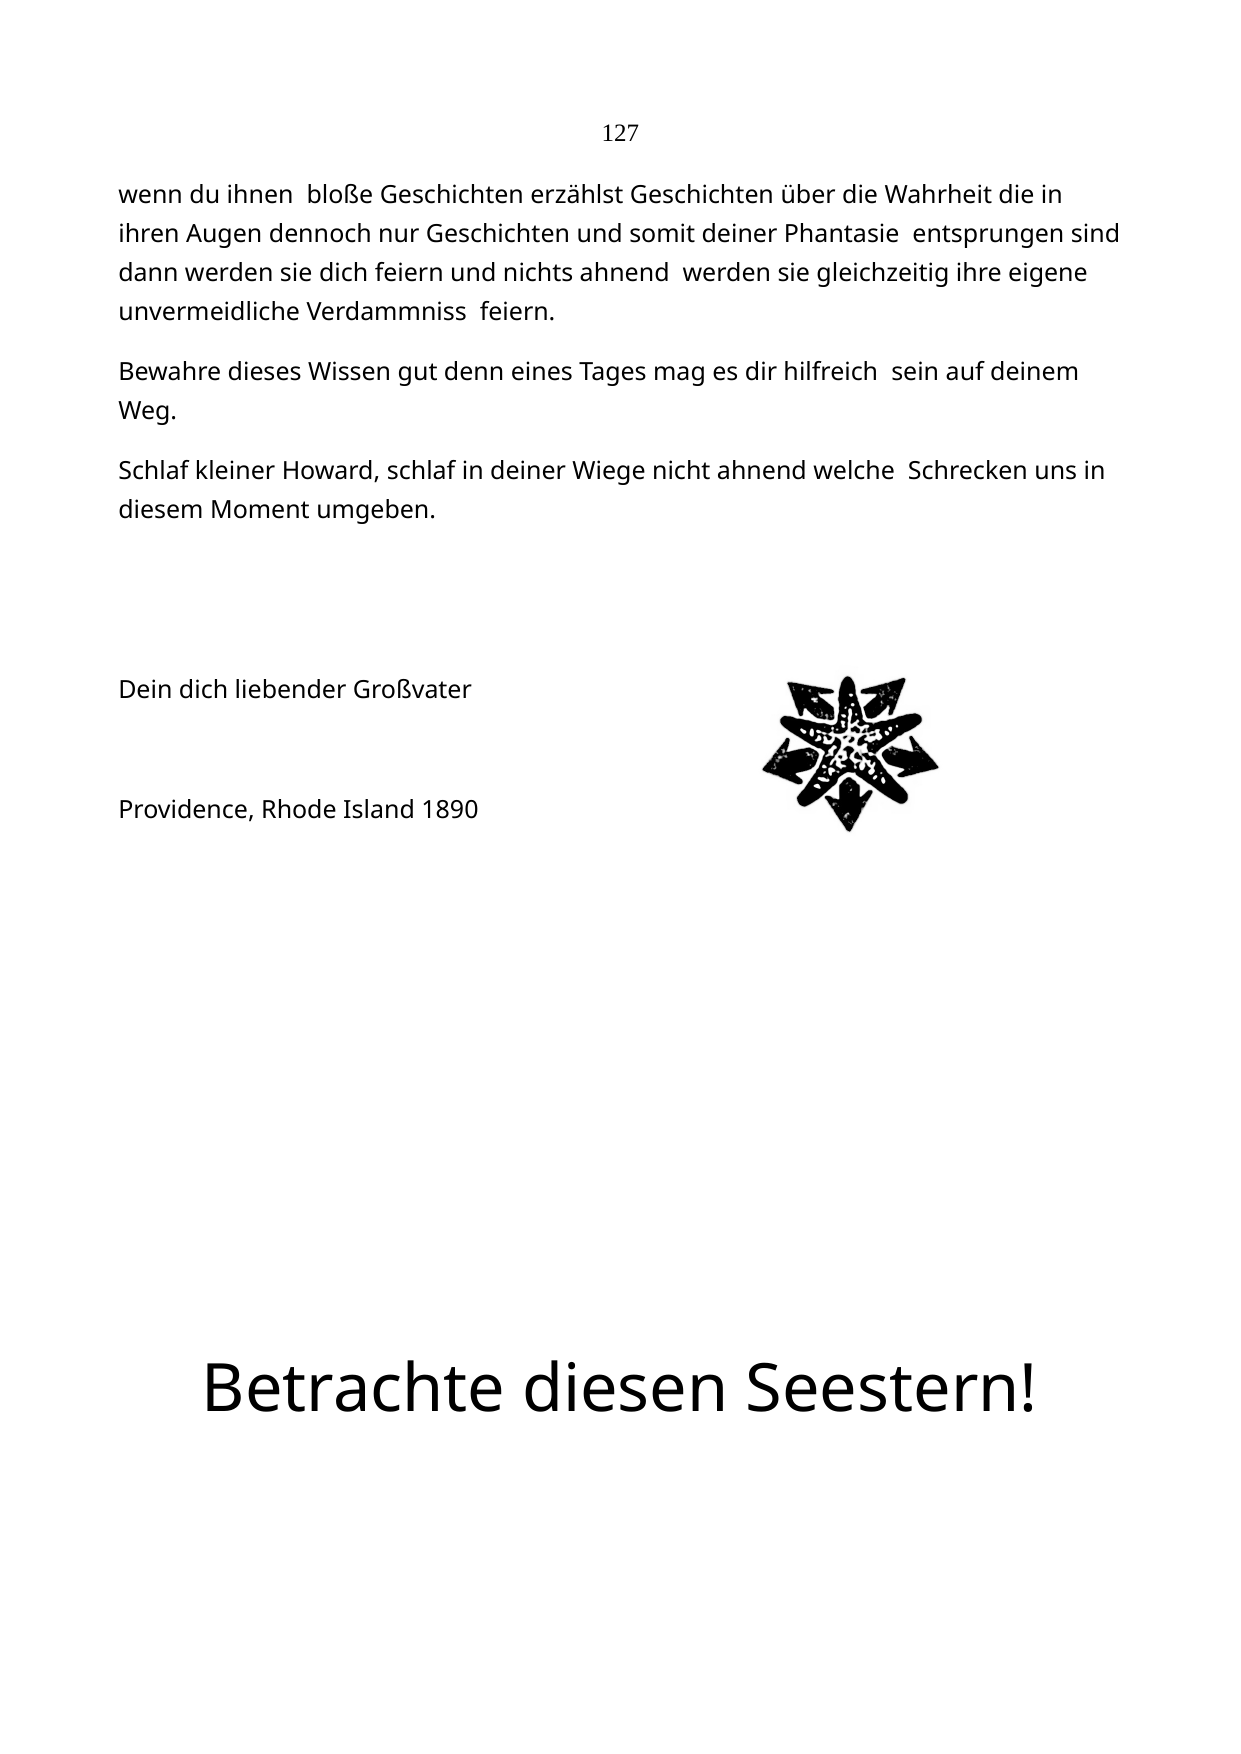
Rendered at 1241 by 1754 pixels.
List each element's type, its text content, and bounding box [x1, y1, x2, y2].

text [997, 672, 1122, 706]
text Betrachte diesen Seestern! [118, 1340, 1122, 1431]
text Providence, Rhode Island 1890 [118, 792, 702, 826]
text Schlaf kleiner Howard, schlaf in deiner Wiege nicht ahnend welche Schrecken uns in diesem Moment umgeben. [118, 453, 1122, 526]
text Dein dich liebender Großvater [118, 672, 702, 706]
text wenn du ihnen bloße Geschichten erzählst Geschichten über die Wahrheit die in ihren Augen dennoch nur Geschichten und somit deiner Phantasie entsprungen sind dann werden sie dich feiern und nichts ahnend werden sie gleichzeitig ihre eigene unvermeidliche Verdammniss feiern. [118, 176, 1122, 328]
text Bewahre dieses Wissen gut denn eines Tages mag es dir hilfreich sein auf deinem Weg. [118, 354, 1122, 427]
picture [702, 637, 997, 889]
text [997, 792, 1122, 826]
